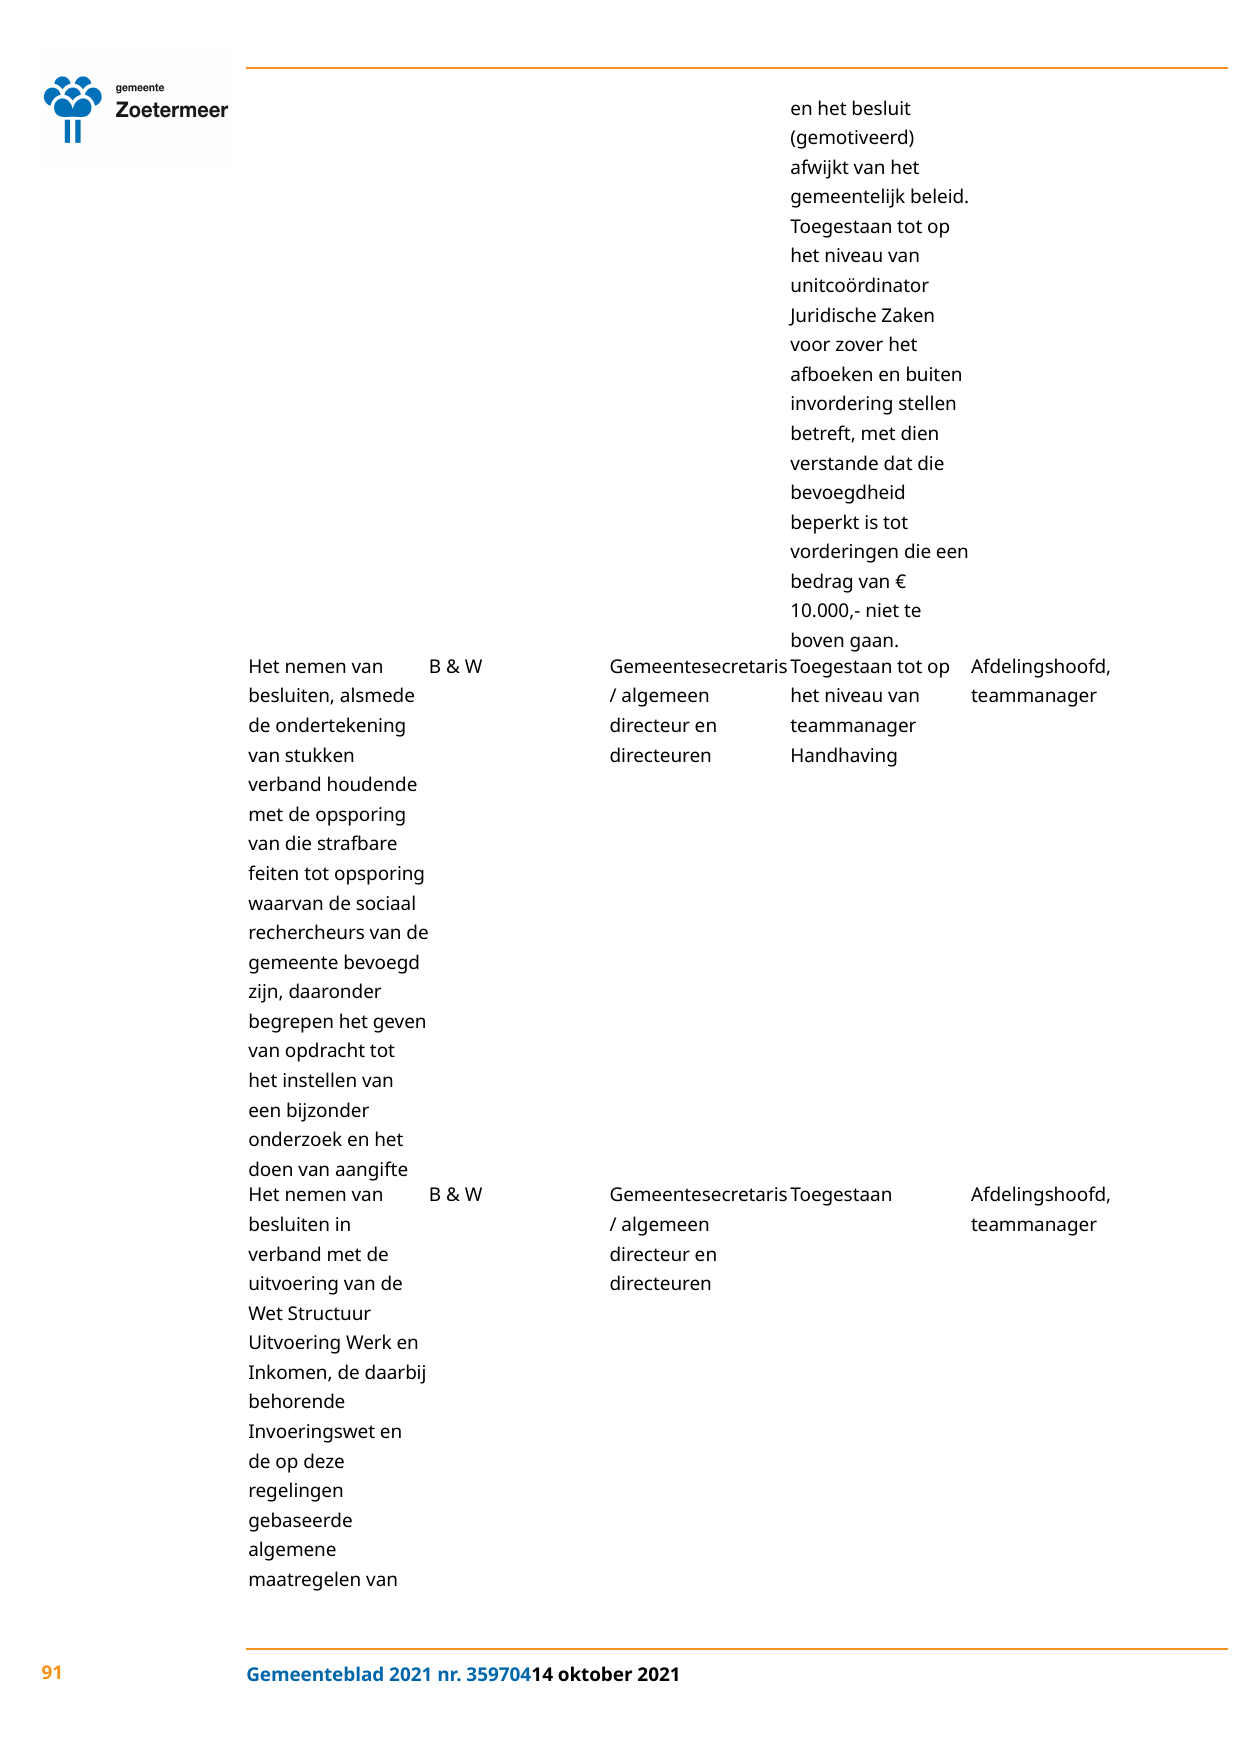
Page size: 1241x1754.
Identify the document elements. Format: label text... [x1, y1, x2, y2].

table_cell en het besluit (gemotiveerd) afwijkt van het gemeentelijk beleid. Toegestaan tot op het niveau van unitcoördinator Juridische Zaken voor zover het afboeken en buiten invordering stellen betreft, met dien verstande dat die bevoegdheid beperkt is tot vorderingen die een bedrag van € 10.000,- niet te boven gaan. [790, 95, 971, 653]
table_cell B & W [429, 653, 609, 1182]
table_cell [971, 95, 1152, 653]
table_cell Het nemen van besluiten, alsmede de ondertekening van stukken verband houdende met de opsporing van die strafbare feiten tot opsporing waarvan de sociaal rechercheurs van de gemeente bevoegd zijn, daaronder begrepen het geven van opdracht tot het instellen van een bijzonder onderzoek en het doen van aangifte [248, 653, 429, 1182]
table_cell Toegestaan tot op het niveau van teammanager Handhaving [790, 653, 971, 1182]
table_cell B & W [429, 1182, 609, 1592]
table_cell Afdelingshoofd, teammanager [971, 1182, 1152, 1592]
table_cell [609, 95, 790, 653]
table_cell Afdelingshoofd, teammanager [971, 653, 1152, 1182]
table_cell [248, 95, 429, 653]
table_cell Gemeentesecretaris/ algemeen directeur en directeuren [609, 653, 790, 1182]
table_cell [429, 95, 609, 653]
table_cell Het nemen van besluiten in verband met de uitvoering van de Wet Structuur Uitvoering Werk en Inkomen, de daarbij behorende Invoeringswet en de op deze regelingen gebaseerde algemene maatregelen van [248, 1182, 429, 1592]
table_cell Toegestaan [790, 1182, 971, 1592]
table_cell Gemeentesecretaris/ algemeen directeur en directeuren [609, 1182, 790, 1592]
picture [41, 47, 231, 172]
